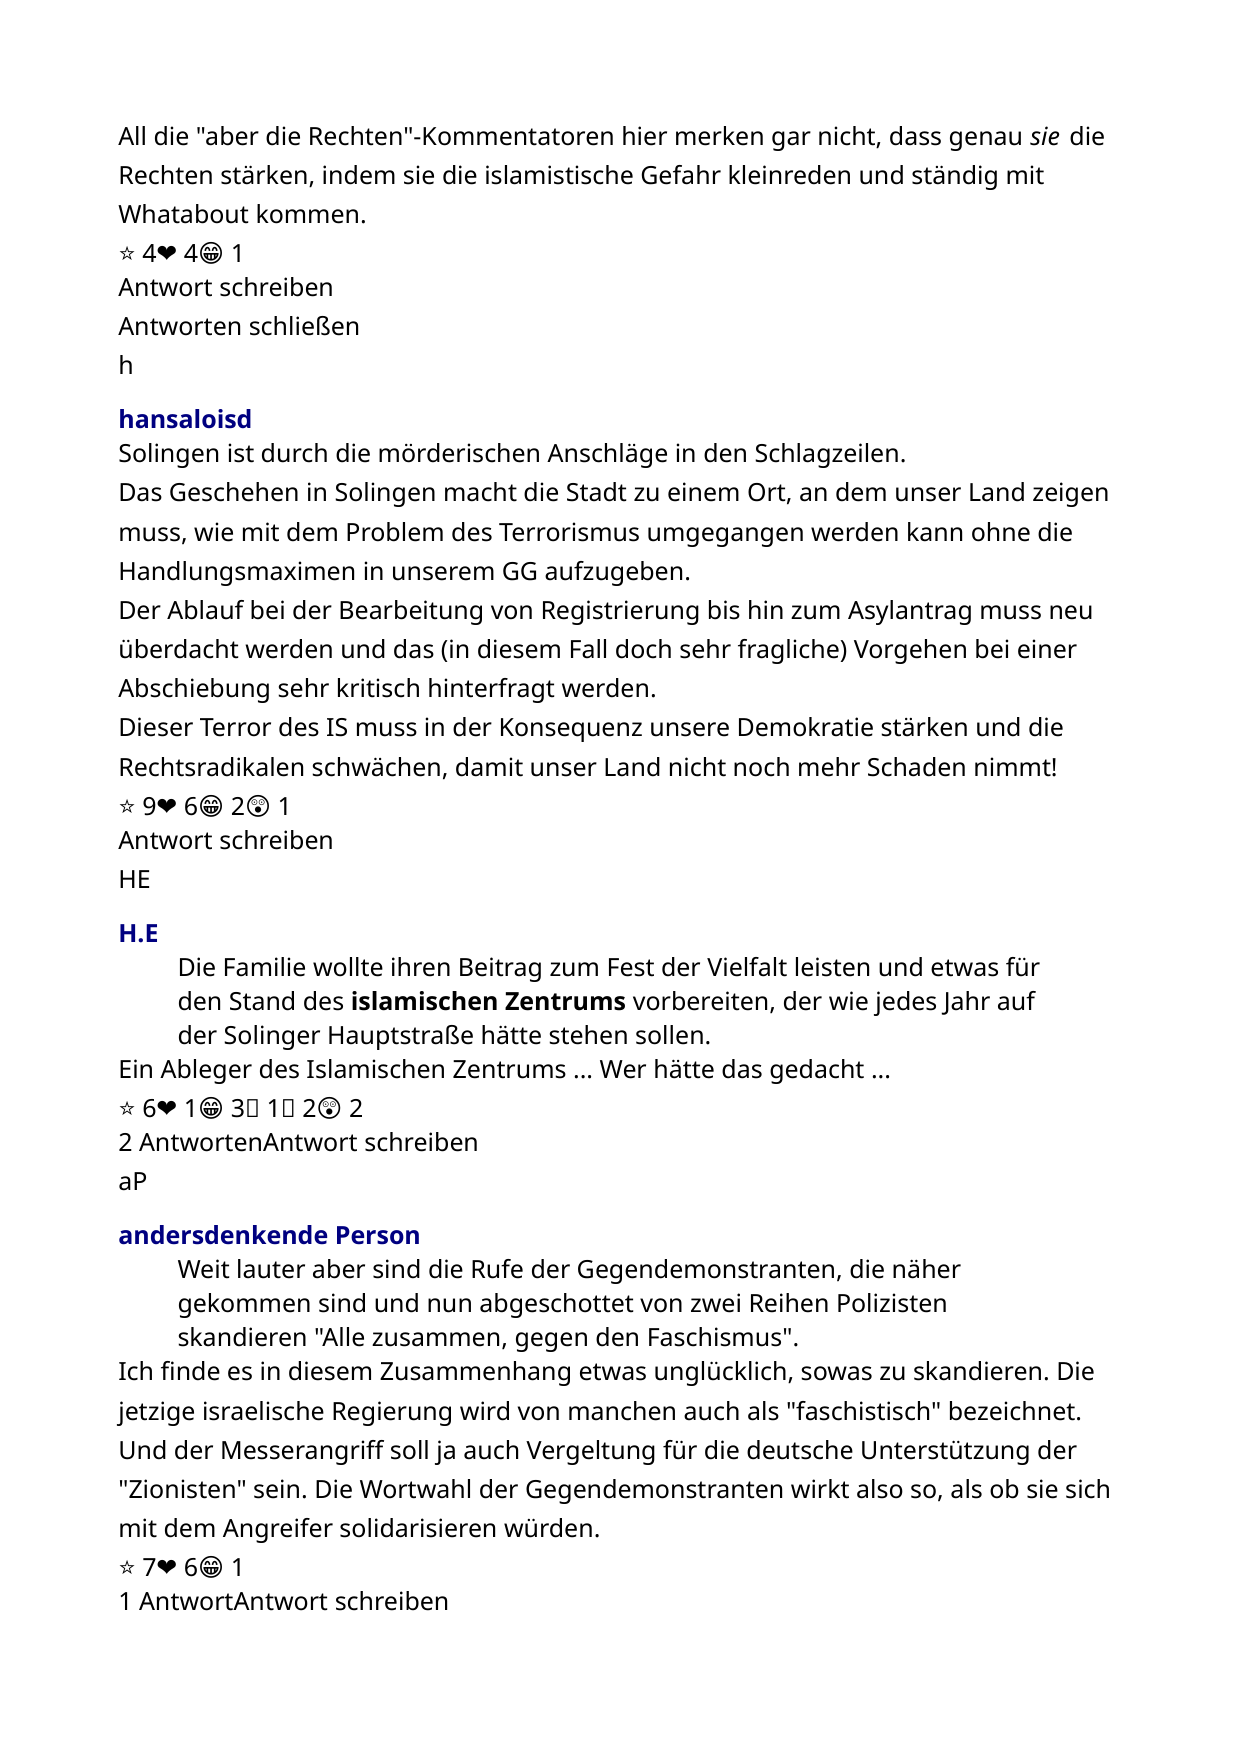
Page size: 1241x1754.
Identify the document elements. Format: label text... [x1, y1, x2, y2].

text 1 AntwortAntwort schreiben [118, 1584, 1122, 1618]
subtitle hansaloisd [118, 402, 1122, 436]
text Dieser Terror des IS muss in der Konsequenz unsere Demokratie stärken und die Rechtsradikalen schwächen, damit unser Land nicht noch mehr Schaden nimmt! [118, 710, 1122, 783]
text 2 AntwortenAntwort schreiben [118, 1125, 1122, 1159]
text All die "aber die Rechten"-Kommentatoren hier merken gar nicht, dass genau sie die Rechten stärken, indem sie die islamistische Gefahr kleinreden und ständig mit Whatabout kommen. [118, 118, 1122, 231]
text ⭐️ 4❤️ 4😁 1 [118, 236, 1122, 270]
text aP [118, 1164, 1122, 1198]
text Antworten schließen [118, 309, 1122, 343]
subtitle andersdenkende Person [118, 1218, 1122, 1252]
subtitle H.E [118, 915, 1122, 949]
text Antwort schreiben [118, 270, 1122, 304]
text Ein Ableger des Islamischen Zentrums ... Wer hätte das gedacht ... [118, 1052, 1122, 1086]
text Solingen ist durch die mörderischen Anschläge in den Schlagzeilen. [118, 436, 1122, 470]
text Der Ablauf bei der Bearbeitung von Registrierung bis hin zum Asylantrag muss neu überdacht werden und das (in diesem Fall doch sehr fragliche) Vorgehen bei einer Abschiebung sehr kritisch hinterfragt werden. [118, 592, 1122, 705]
text ⭐️ 6❤️ 1😁 3🙁 1🤨 2😲 2 [118, 1091, 1122, 1125]
text HE [118, 862, 1122, 896]
text Das Geschehen in Solingen macht die Stadt zu einem Ort, an dem unser Land zeigen muss, wie mit dem Problem des Terrorismus umgegangen werden kann ohne die Handlungsmaximen in unserem GG aufzugeben. [118, 475, 1122, 587]
text Die Familie wollte ihren Beitrag zum Fest der Vielfalt leisten und etwas für den Stand des islamischen Zentrums vorbereiten, der wie jedes Jahr auf der Solinger Hauptstraße hätte stehen sollen. [177, 949, 1063, 1052]
text h [118, 348, 1122, 382]
text ⭐️ 9❤️ 6😁 2😲 1 [118, 788, 1122, 822]
text Antwort schreiben [118, 822, 1122, 856]
text Ich finde es in diesem Zusammenhang etwas unglücklich, sowas zu skandieren. Die jetzige israelische Regierung wird von manchen auch als "faschistisch" bezeichnet. Und der Messerangriff soll ja auch Vergeltung für die deutsche Unterstützung der "Zionisten" sein. Die Wortwahl der Gegendemonstranten wirkt also so, als ob sie sich mit dem Angreifer solidarisieren würden. [118, 1354, 1122, 1545]
text ⭐️ 7❤️ 6😁 1 [118, 1550, 1122, 1584]
text Weit lauter aber sind die Rufe der Gegendemonstranten, die näher gekommen sind und nun abgeschottet von zwei Reihen Polizisten skandieren "Alle zusammen, gegen den Faschismus". [177, 1252, 1063, 1354]
